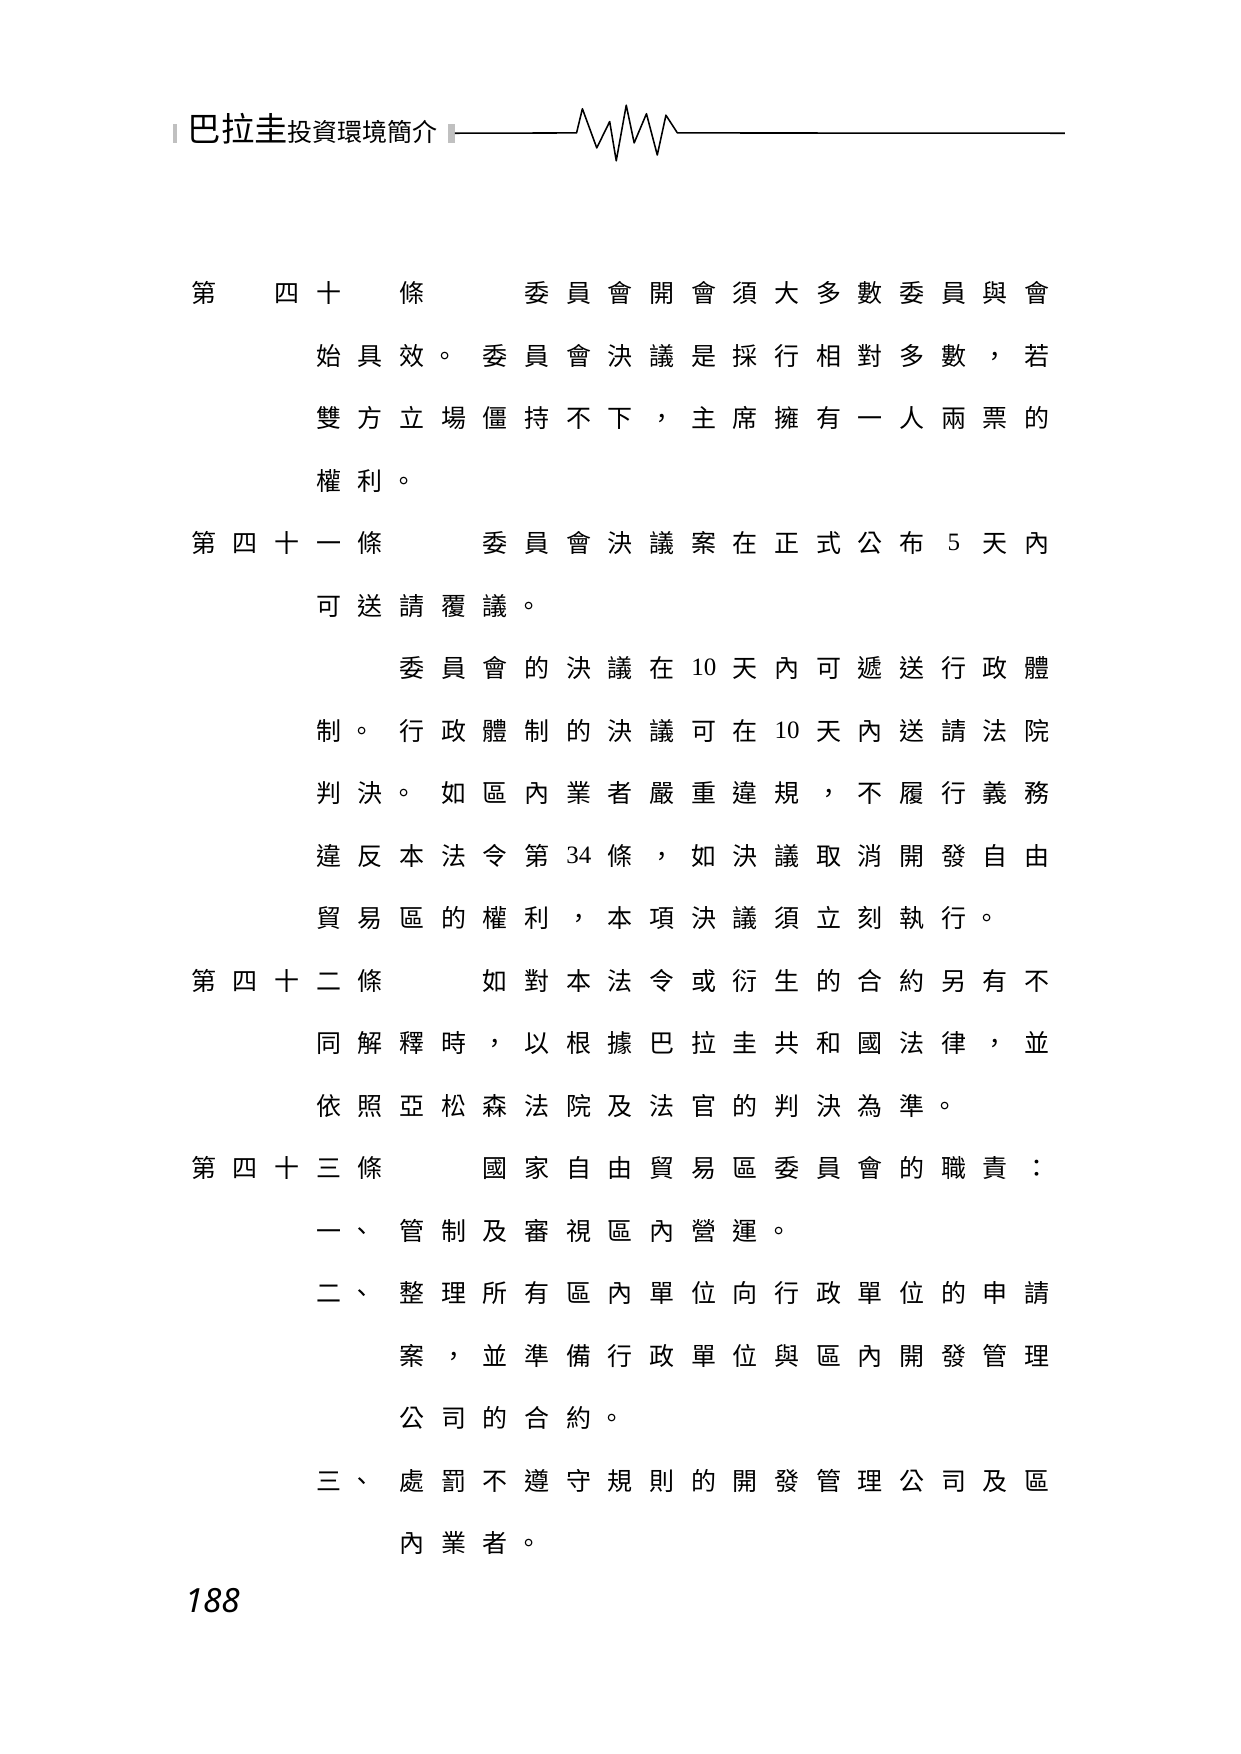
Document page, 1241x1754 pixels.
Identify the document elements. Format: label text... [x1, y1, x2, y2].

text 一、管制及審視區內營運。 [306, 1188, 1058, 1250]
text 第四十二條 如對本法令或衍生的合約另有不同解釋時，以根據巴拉圭共和國法律，並依照亞松森法院及法官的判決為準。 [183, 938, 1058, 1125]
text 第四十三條 國家自由貿易區委員會的職責： [183, 1125, 1058, 1188]
text 委員會的決議在10天內可遞送行政體制。行政體制的決議可在10天內送請法院判決。如區內業者嚴重違規，不履行義務違反本法令第34條，如決議取消開發自由貿易區的權利，本項決議須立刻執行。 [306, 625, 1058, 938]
text 二、整理所有區內單位向行政單位的申請案，並準備行政單位與區內開發管理公司的合約。 [306, 1250, 1058, 1438]
text 第 四十 條 委員會開會須大多數委員與會始具效。委員會決議是採行相對多數，若雙方立場僵持不下，主席擁有一人兩票的權利。 [183, 250, 1058, 500]
text 第四十一條 委員會決議案在正式公布5天內可送請覆議。 [183, 500, 1058, 625]
text 三、處罰不遵守規則的開發管理公司及區內業者。 [306, 1438, 1058, 1563]
